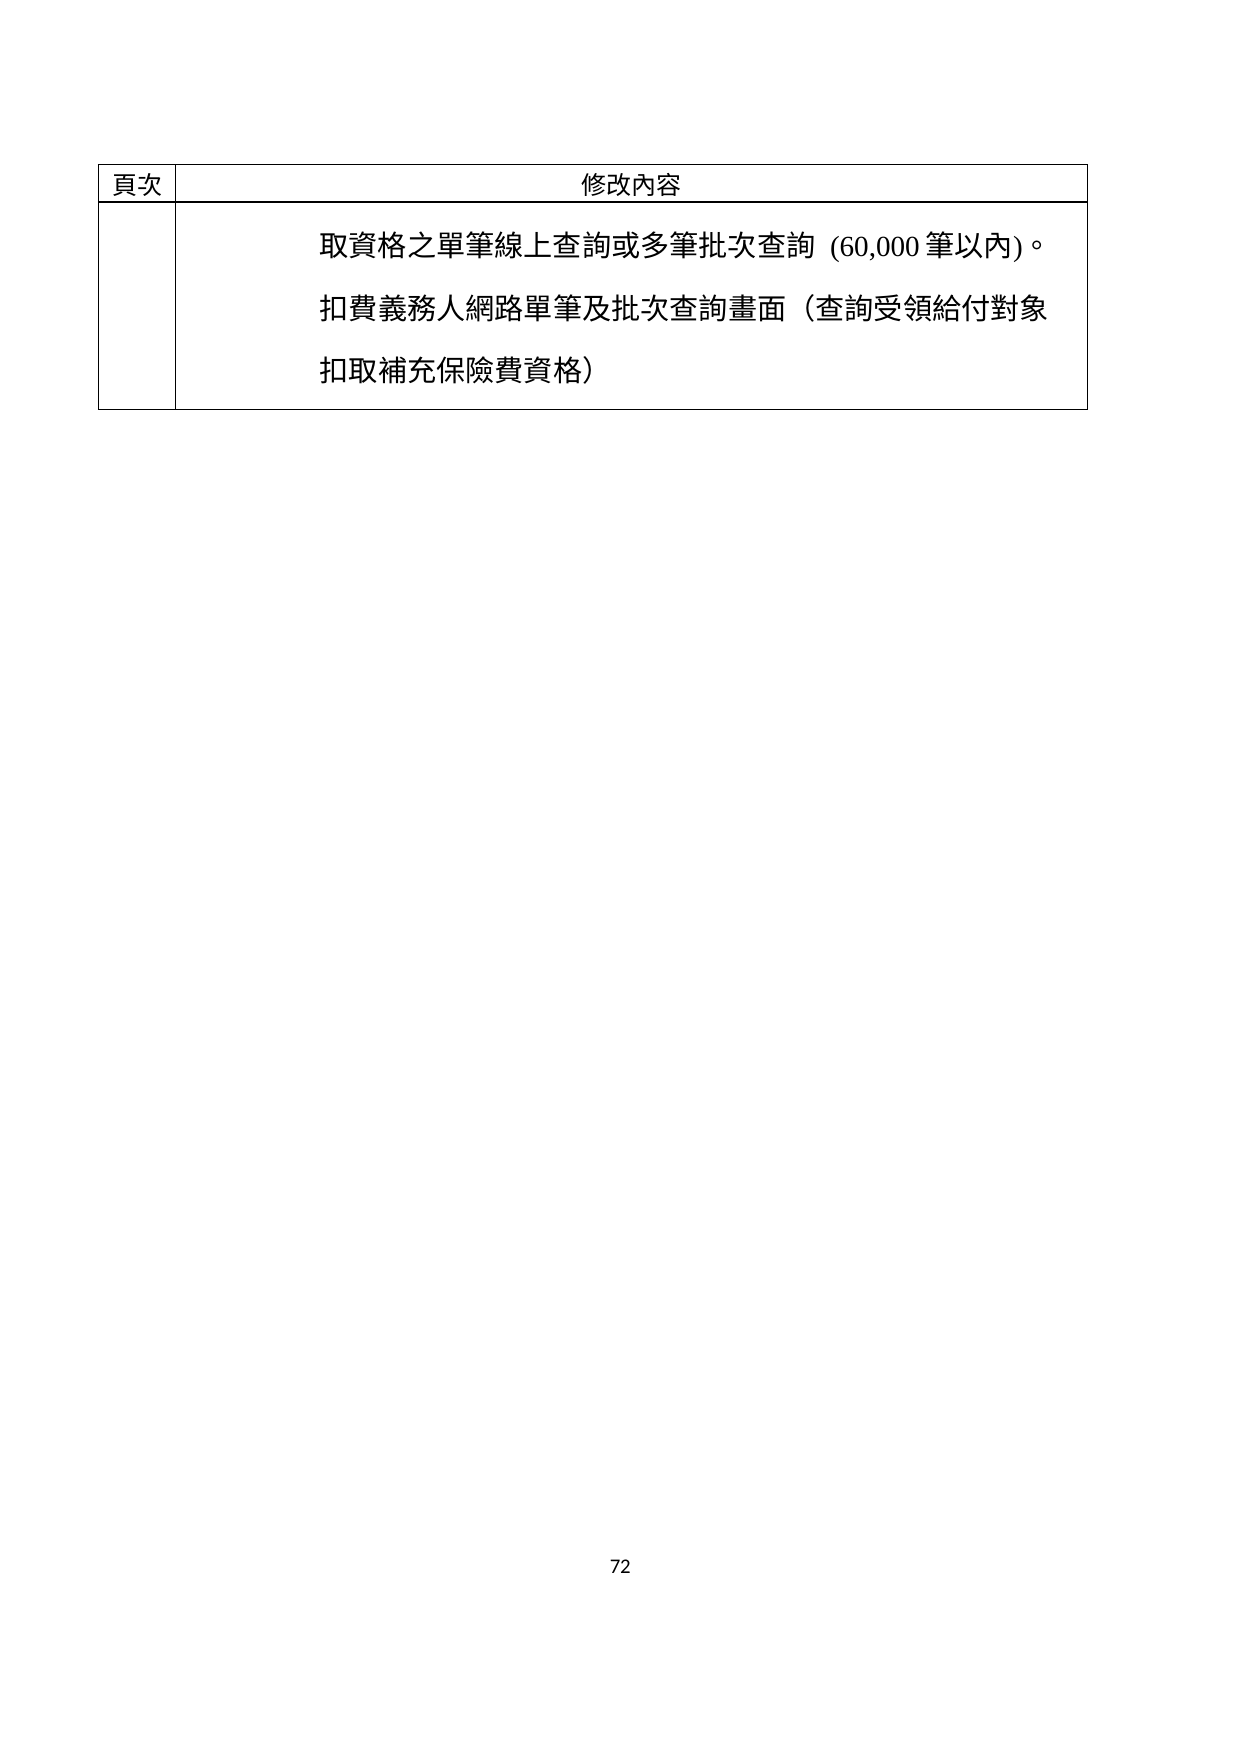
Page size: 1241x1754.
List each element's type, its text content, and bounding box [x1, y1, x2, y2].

table_cell 取資格之單筆線上查詢或多筆批次查詢 (60,000筆以內)。 扣費義務人網路單筆及批次查詢畫面（查詢受領給付對象扣取補充保險費資格） [176, 203, 1087, 409]
table_cell [99, 203, 175, 409]
table_header 頁次 [99, 165, 175, 201]
table_header 修改內容 [176, 165, 1087, 201]
